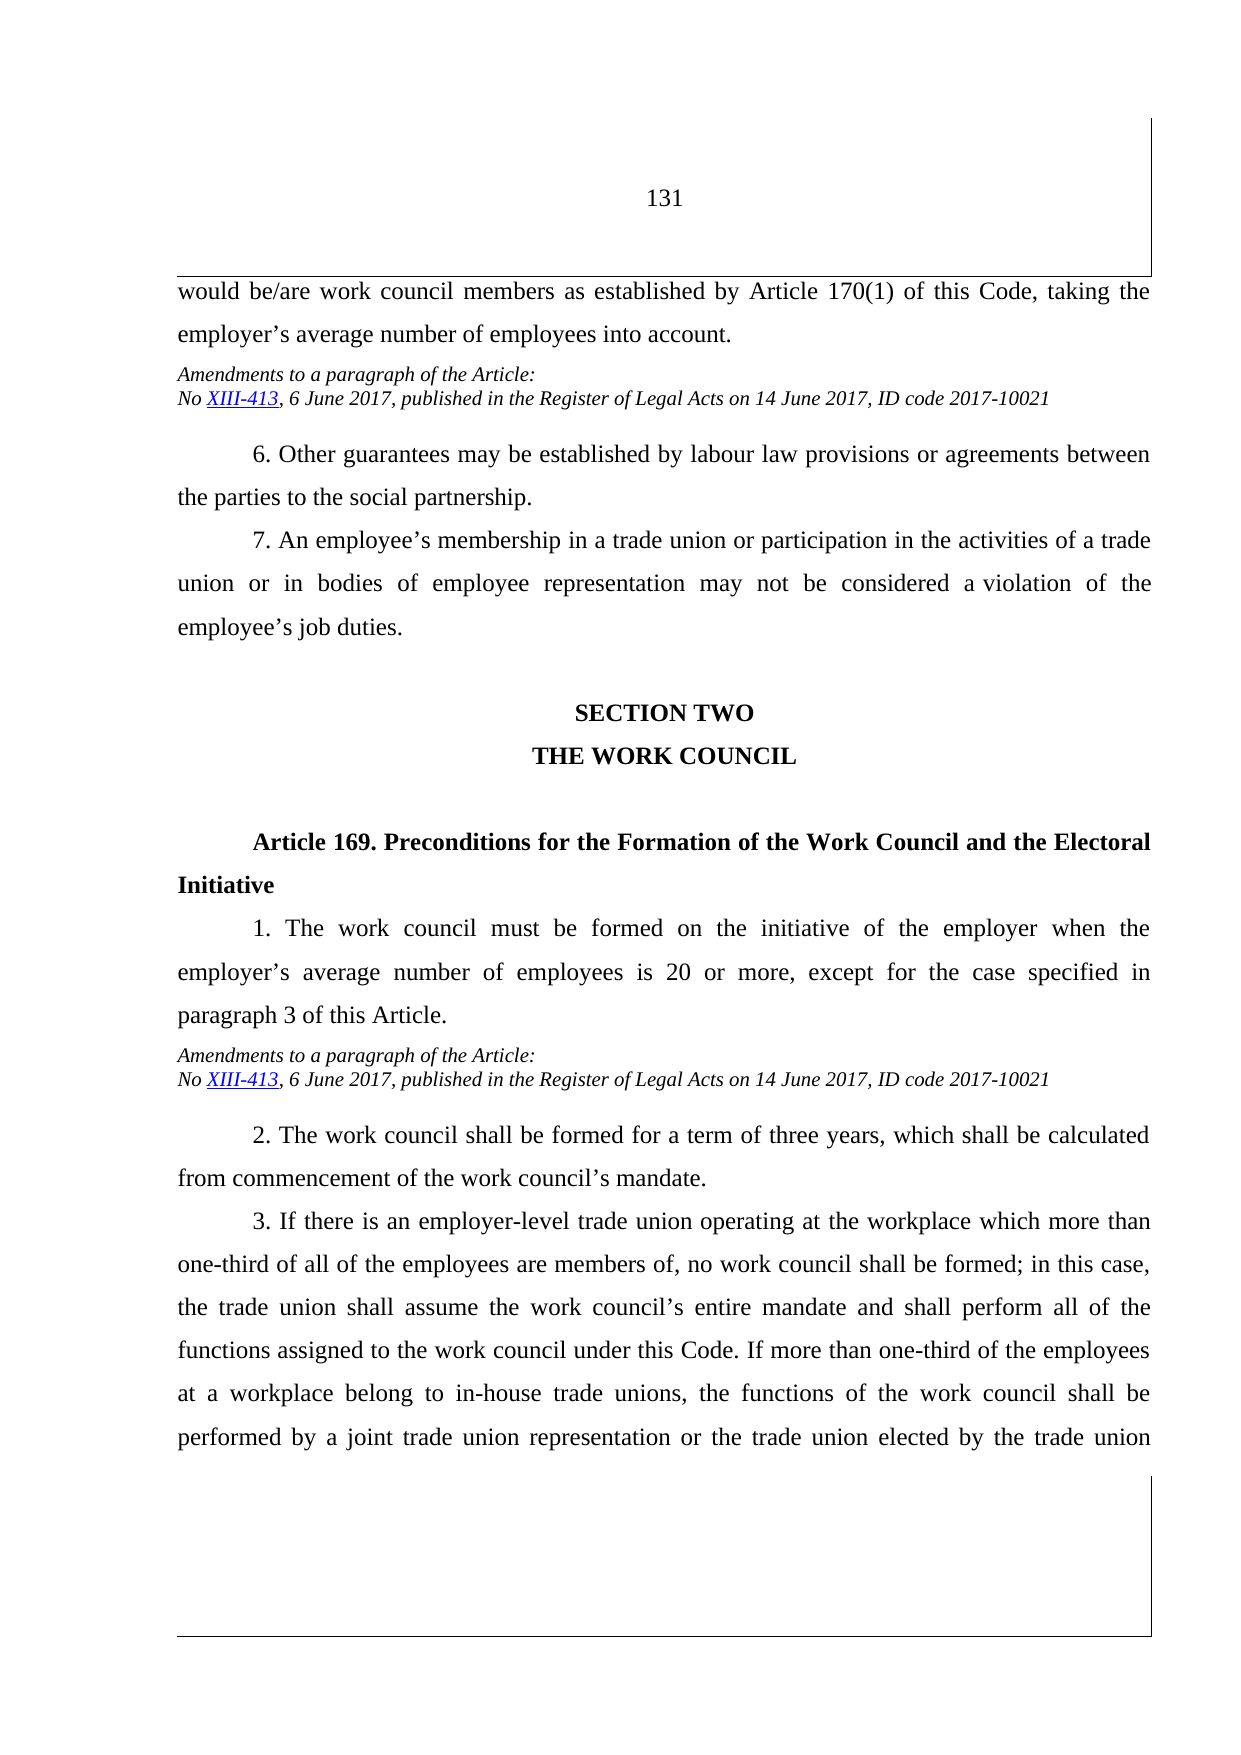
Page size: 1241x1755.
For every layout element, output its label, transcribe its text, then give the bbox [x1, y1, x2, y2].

text 1. The work council must be formed on the initiative of the employer when the employer’s average number of employees is 20 or more, except for the case specified in paragraph 3 of this Article. [177, 913, 1152, 1028]
text 7. An employee’s membership in a trade union or participation in the activities of a trade union or in bodies of employee representation may not be considered a violation of the employee’s job duties. [177, 525, 1152, 640]
text No XIII-413, 6 June 2017, published in the Register of Legal Acts on 14 June 2017, ID code 2017-10021 [177, 386, 1152, 410]
text 2. The work council shall be formed for a term of three years, which shall be calculated from commencement of the work council’s mandate. [177, 1120, 1152, 1192]
text SECTION TWO [177, 698, 1152, 727]
text Amendments to a paragraph of the Article: [177, 362, 1152, 386]
text Article 169. Preconditions for the Formation of the Work Council and the Electoral Initiative [177, 827, 1152, 899]
text 3. If there is an employer-level trade union operating at the workplace which more than one-third of all of the employees are members of, no work council shall be formed; in this case, the trade union shall assume the work council’s entire mandate and shall perform all of the functions assigned to the work council under this Code. If more than one-third of the employees at a workplace belong to in-house trade unions, the functions of the work council shall be performed by a joint trade union representation or the trade union elected by the trade union [177, 1206, 1152, 1450]
text No XIII-413, 6 June 2017, published in the Register of Legal Acts on 14 June 2017, ID code 2017-10021 [177, 1067, 1152, 1091]
text THE WORK COUNCIL [177, 741, 1152, 770]
text would be/are work council members as established by Article 170(1) of this Code, taking the employer’s average number of employees into account. [177, 276, 1152, 348]
text Amendments to a paragraph of the Article: [177, 1043, 1152, 1067]
text 6. Other guarantees may be established by labour law provisions or agreements between the parties to the social partnership. [177, 439, 1152, 511]
